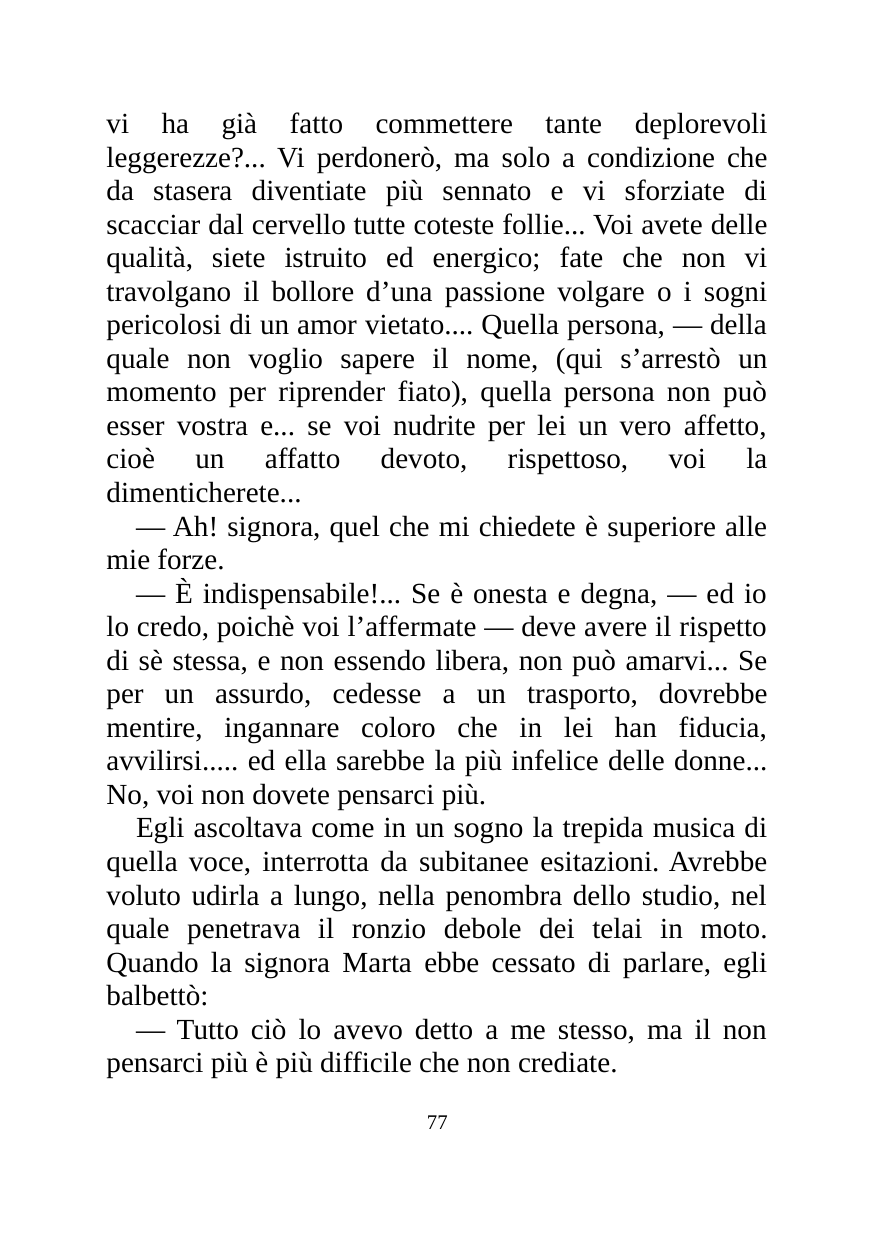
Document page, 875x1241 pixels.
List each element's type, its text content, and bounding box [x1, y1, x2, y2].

text Egli ascoltava come in un sogno la trepida musica di quella voce, interrotta da subitanee esitazioni. Avrebbe voluto udirla a lungo, nella penombra dello studio, nel quale penetrava il ronzio debole dei telai in moto. Quando la signora Marta ebbe cessato di parlare, egli balbettò: [106, 811, 768, 1012]
text — È indispensabile!... Se è onesta e degna, — ed io lo credo, poichè voi l’affermate — deve avere il rispetto di sè stessa, e non essendo libera, non può amarvi... Se per un assurdo, cedesse a un trasporto, dovrebbe mentire, ingannare coloro che in lei han fiducia, avvilirsi..... ed ella sarebbe la più infelice delle donne... No, voi non dovete pensarci più. [106, 576, 768, 811]
text — Tutto ciò lo avevo detto a me stesso, ma il non pensarci più è più difficile che non crediate. [106, 1012, 768, 1079]
text — Ah! signora, quel che mi chiedete è superiore alle mie forze. [106, 509, 768, 576]
text vi ha già fatto commettere tante deplorevoli leggerezze?... Vi perdonerò, ma solo a condizione che da stasera diventiate più sennato e vi sforziate di scacciar dal cervello tutte coteste follie... Voi avete delle qualità, siete istruito ed energico; fate che non vi travolgano il bollore d’una passione volgare o i sogni pericolosi di un amor vietato.... Quella persona, — della quale non voglio sapere il nome, (qui s’arrestò un momento per riprender fiato), quella persona non può esser vostra e... se voi nudrite per lei un vero affetto, cioè un affatto devoto, rispettoso, voi la dimenticherete... [106, 106, 768, 509]
